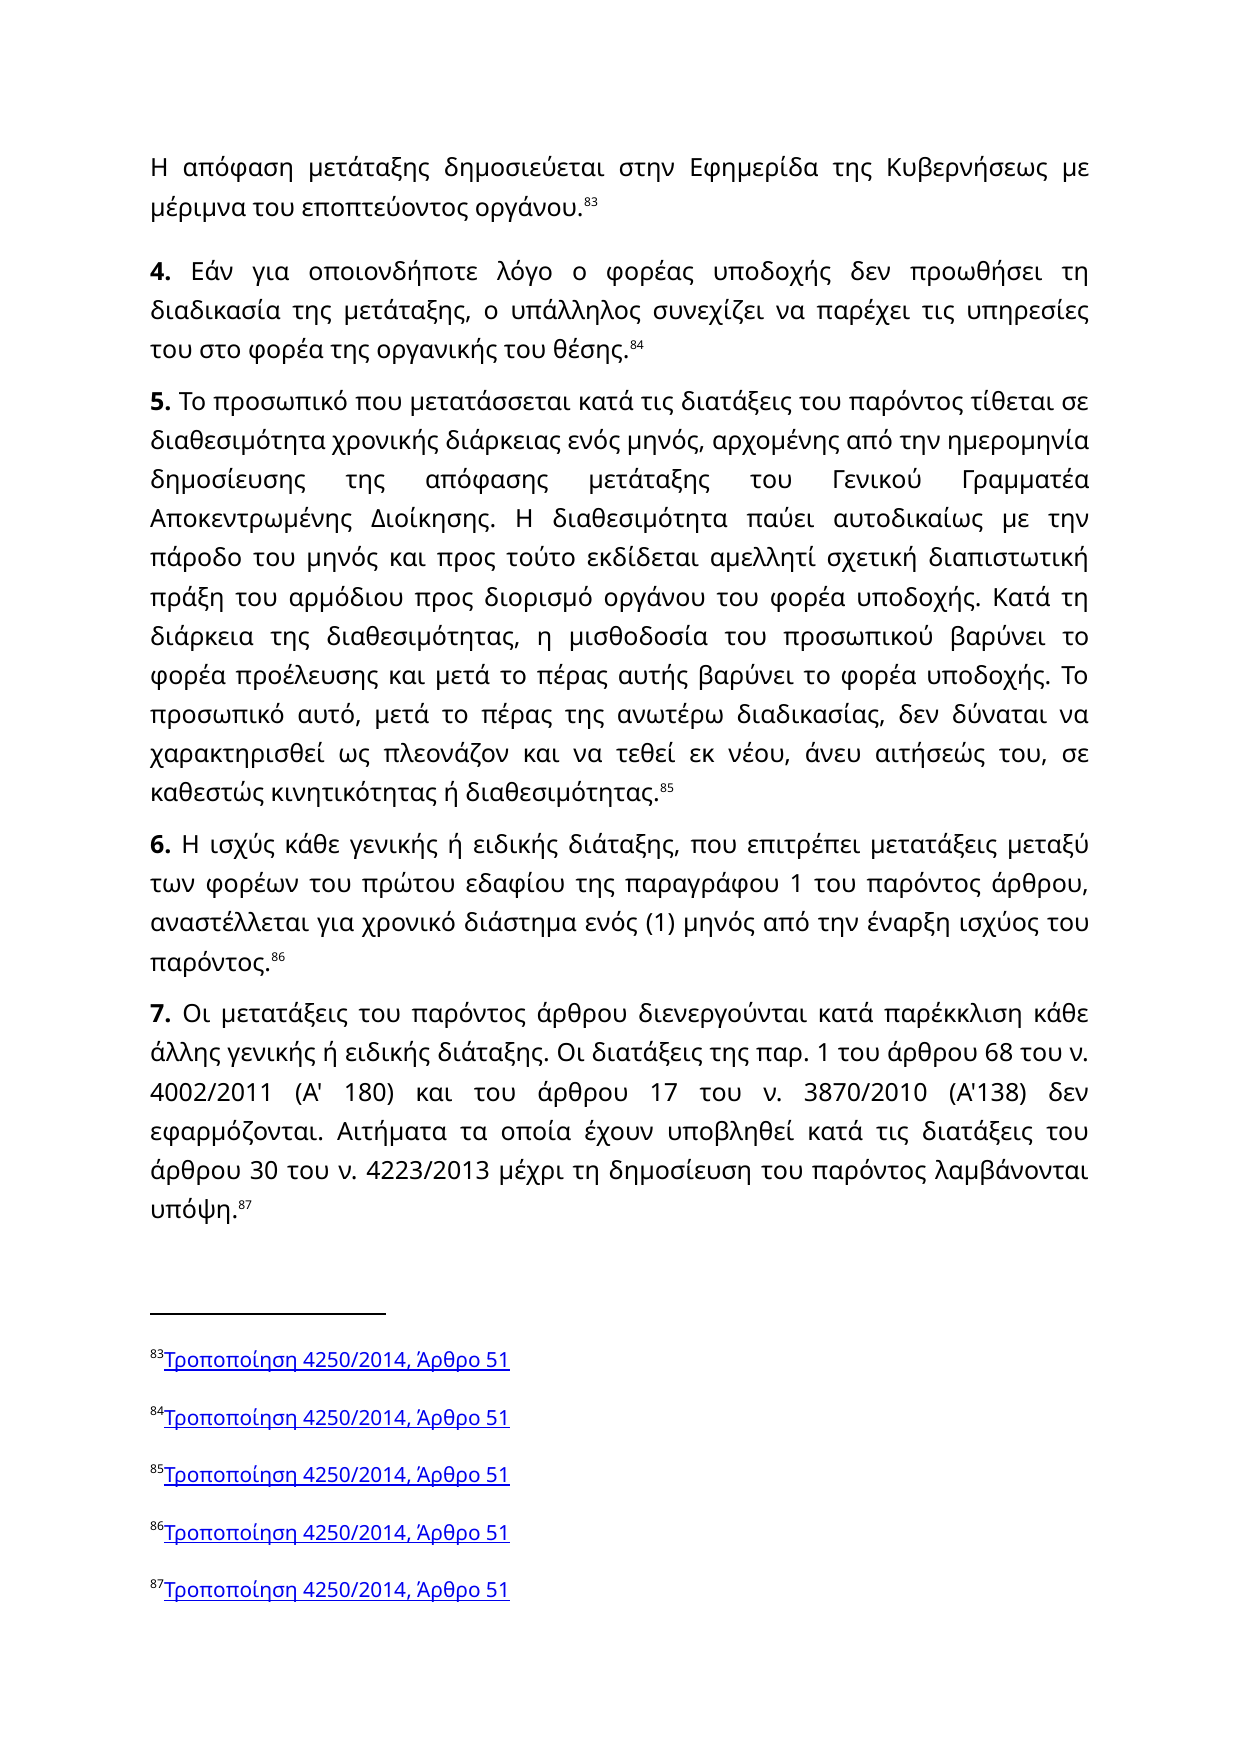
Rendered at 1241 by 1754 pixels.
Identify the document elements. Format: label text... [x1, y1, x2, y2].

text Τροποποίηση 4250/2014, Άρθρο 51 [150, 1460, 1090, 1489]
text 4. Εάν για οποιονδήποτε λόγο ο φορέας υποδοχής δεν προωθήσει τη διαδικασία της μετάταξης, ο υπάλληλος συνεχίζει να παρέχει τις υπηρεσίες του στο φορέα της οργανικής του θέσης. [150, 253, 1090, 366]
text 6. Η ισχύς κάθε γενικής ή ειδικής διάταξης, που επιτρέπει μετατάξεις μεταξύ των φορέων του πρώτου εδαφίου της παραγράφου 1 του παρόντος άρθρου, αναστέλλεται για χρονικό διάστημα ενός (1) μηνός από την έναρξη ισχύος του παρόντος. [150, 827, 1090, 978]
text 7. Οι μετατάξεις του παρόντος άρθρου διενεργούνται κατά παρέκκλιση κάθε άλλης γενικής ή ειδικής διάταξης. Οι διατάξεις της παρ. 1 του άρθρου 68 του ν. 4002/2011 (Α' 180) και του άρθρου 17 του ν. 3870/2010 (Α'138) δεν εφαρμόζονται. Αιτήματα τα οποία έχουν υποβληθεί κατά τις διατάξεις του άρθρου 30 του ν. 4223/2013 μέχρι τη δημοσίευση του παρόντος λαμβάνονται υπόψη. [150, 996, 1090, 1226]
text 5. Το προσωπικό που μετατάσσεται κατά τις διατάξεις του παρόντος τίθεται σε διαθεσιμότητα χρονικής διάρκειας ενός μηνός, αρχομένης από την ημερομηνία δημοσίευσης της απόφασης μετάταξης του Γενικού Γραμματέα Αποκεντρωμένης Διοίκησης. Η διαθεσιμότητα παύει αυτοδικαίως με την πάροδο του μηνός και προς τούτο εκδίδεται αμελλητί σχετική διαπιστωτική πράξη του αρμόδιου προς διορισμό οργάνου του φορέα υποδοχής. Κατά τη διάρκεια της διαθεσιμότητας, η μισθοδοσία του προσωπικού βαρύνει το φορέα προέλευσης και μετά το πέρας αυτής βαρύνει το φορέα υποδοχής. Το προσωπικό αυτό, μετά το πέρας της ανωτέρω διαδικασίας, δεν δύναται να χαρακτηρισθεί ως πλεονάζον και να τεθεί εκ νέου, άνευ αιτήσεώς του, σε καθεστώς κινητικότητας ή διαθεσιμότητας. [150, 383, 1090, 809]
text Τροποποίηση 4250/2014, Άρθρο 51 [150, 1403, 1090, 1431]
text Τροποποίηση 4250/2014, Άρθρο 51 [150, 1518, 1090, 1546]
text Η απόφαση μετάταξης δημοσιεύεται στην Εφημερίδα της Κυβερνήσεως με μέριμνα του εποπτεύοντος οργάνου. [150, 150, 1090, 223]
text Τροποποίηση 4250/2014, Άρθρο 51 [150, 1576, 1090, 1604]
text Τροποποίηση 4250/2014, Άρθρο 51 [150, 1345, 1090, 1373]
